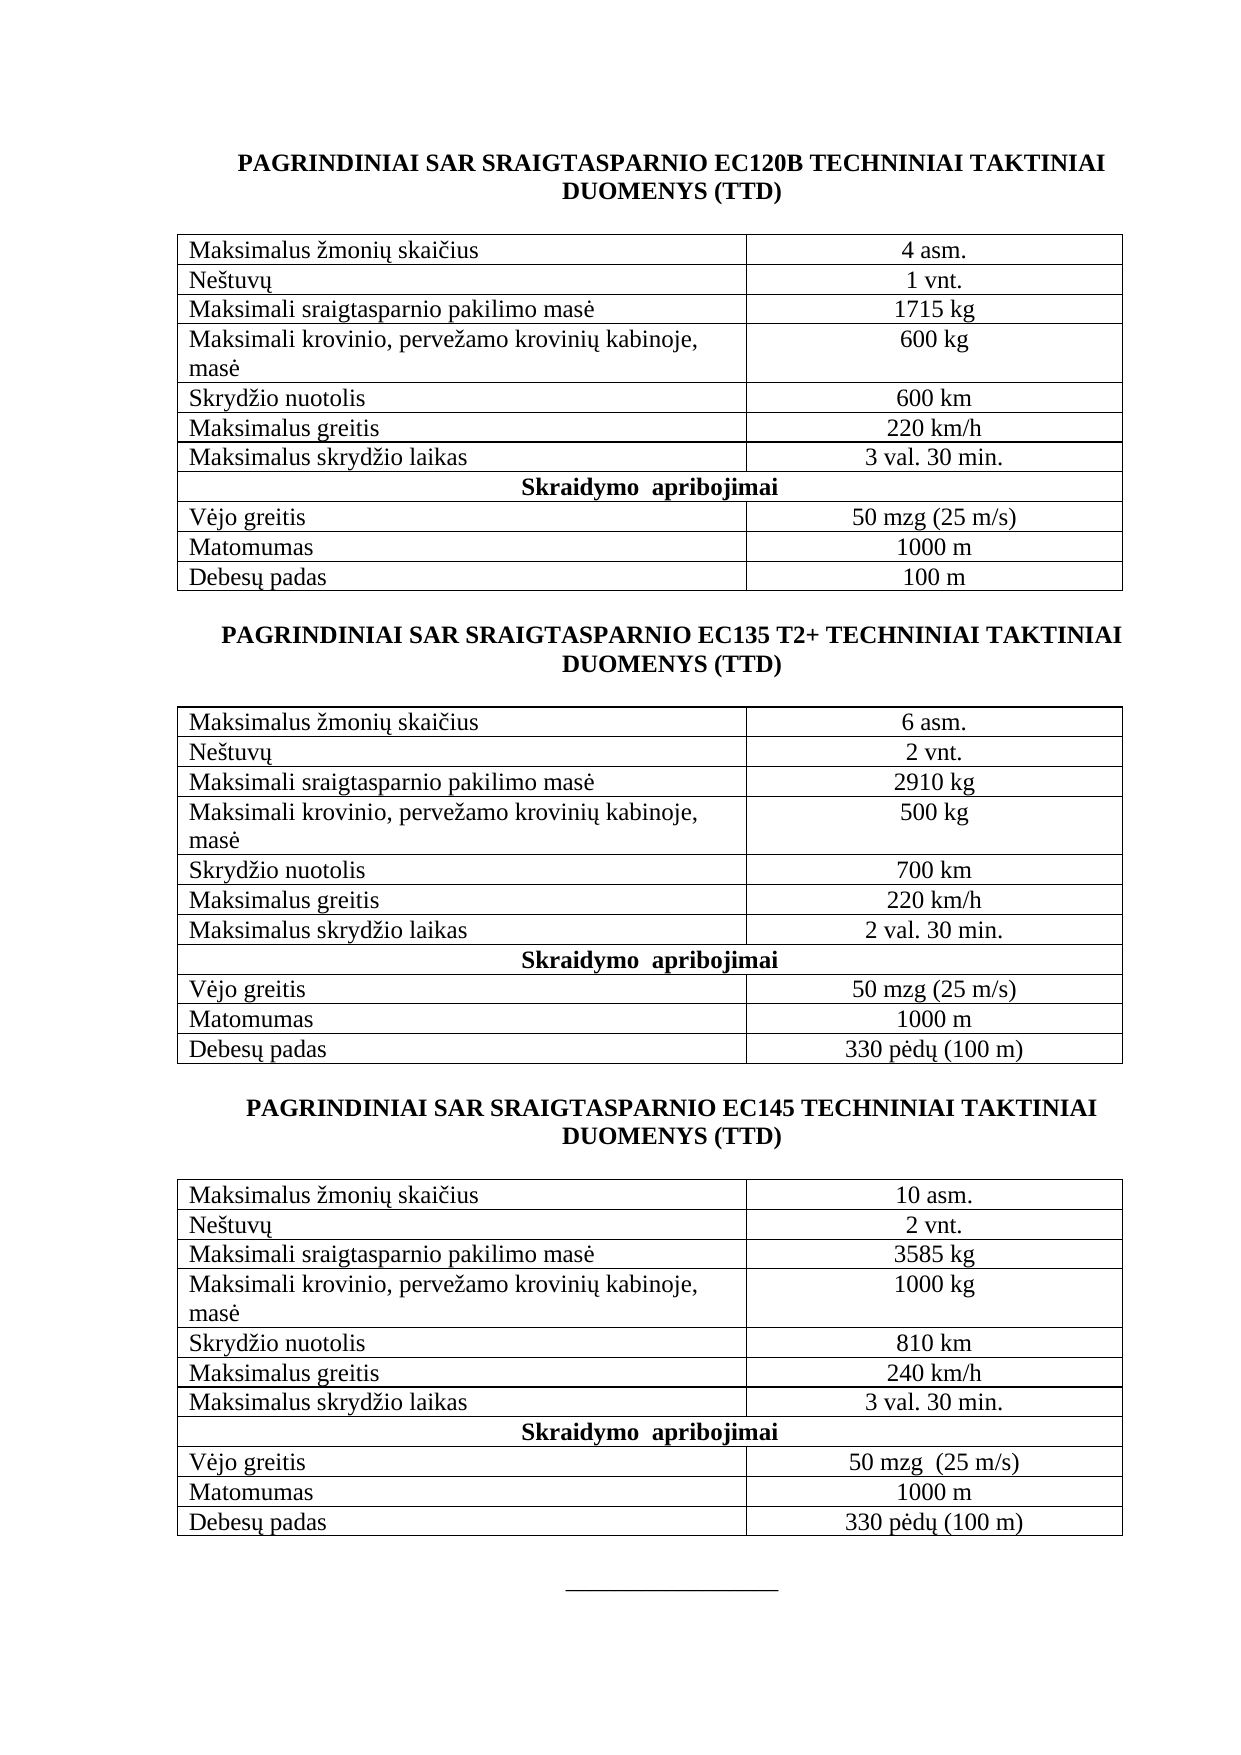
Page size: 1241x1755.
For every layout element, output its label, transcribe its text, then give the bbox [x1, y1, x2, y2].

table_cell Skraidymo apribojimai [178, 945, 1122, 973]
table_cell Skraidymo apribojimai [178, 472, 1122, 501]
table_cell Vėjo greitis [178, 975, 746, 1003]
table_cell Skrydžio nuotolis [178, 855, 746, 884]
table_cell Maksimali krovinio, pervežamo krovinių kabinoje, masė [178, 324, 746, 382]
table_cell 1 vnt. [747, 265, 1122, 293]
table_cell 1000 m [747, 1477, 1122, 1506]
text PAGRINDINIAI SAR SRAIGTASPARNIO EC145 TECHNINIAI TAKTINIAI DUOMENYS (TTD) [177, 1093, 1166, 1150]
table_cell 600 kg [747, 324, 1122, 382]
table_cell 810 km [747, 1328, 1122, 1357]
table_cell 2 val. 30 min. [747, 915, 1122, 944]
table_cell 2 vnt. [747, 737, 1122, 766]
table_cell Vėjo greitis [178, 1447, 746, 1476]
table_header 4 asm. [747, 235, 1122, 264]
table_cell Maksimalus skrydžio laikas [178, 915, 746, 944]
table_cell Skraidymo apribojimai [178, 1417, 1122, 1446]
table_cell Debesų padas [178, 1507, 746, 1535]
table_cell 2 vnt. [747, 1210, 1122, 1238]
table_cell Maksimali sraigtasparnio pakilimo masė [178, 295, 746, 323]
table_cell 100 m [747, 562, 1122, 590]
table_header Maksimalus žmonių skaičius [178, 708, 746, 736]
table_cell 220 km/h [747, 413, 1122, 441]
table_cell Skrydžio nuotolis [178, 1328, 746, 1357]
table_cell Maksimali krovinio, pervežamo krovinių kabinoje, masė [178, 1269, 746, 1327]
table_cell Neštuvų [178, 1210, 746, 1238]
table_cell 50 mzg (25 m/s) [747, 1447, 1122, 1476]
table_cell 2910 kg [747, 767, 1122, 796]
table_cell 330 pėdų (100 m) [747, 1034, 1122, 1063]
text PAGRINDINIAI SAR SRAIGTASPARNIO EC135 T2+ TECHNINIAI TAKTINIAI DUOMENYS (TTD) [177, 620, 1166, 678]
table_cell 600 km [747, 383, 1122, 412]
table_header 6 asm. [747, 708, 1122, 736]
table_cell Maksimalus skrydžio laikas [178, 443, 746, 471]
table_cell Matomumas [178, 1477, 746, 1506]
text _________________ [177, 1565, 1166, 1594]
table_cell Maksimali krovinio, pervežamo krovinių kabinoje, masė [178, 797, 746, 854]
table_cell Maksimalus greitis [178, 413, 746, 441]
table_cell Vėjo greitis [178, 502, 746, 531]
table_cell Neštuvų [178, 737, 746, 766]
table_cell 500 kg [747, 797, 1122, 854]
table_header Maksimalus žmonių skaičius [178, 235, 746, 264]
table_header 10 asm. [747, 1180, 1122, 1209]
table_cell 700 km [747, 855, 1122, 884]
table_cell Debesų padas [178, 1034, 746, 1063]
table_header Maksimalus žmonių skaičius [178, 1180, 746, 1209]
table_cell Matomumas [178, 532, 746, 561]
table_cell Neštuvų [178, 265, 746, 293]
table_cell Maksimali sraigtasparnio pakilimo masė [178, 1240, 746, 1268]
table_cell 50 mzg (25 m/s) [747, 502, 1122, 531]
table_cell Maksimalus greitis [178, 1358, 746, 1386]
table_cell 1000 m [747, 1004, 1122, 1033]
table_cell 1715 kg [747, 295, 1122, 323]
table_cell 330 pėdų (100 m) [747, 1507, 1122, 1535]
text PAGRINDINIAI SAR SRAIGTASPARNIO EC120B TECHNINIAI TAKTINIAI DUOMENYS (TTD) [177, 148, 1166, 205]
table_cell Maksimali sraigtasparnio pakilimo masė [178, 767, 746, 796]
table_cell Maksimalus greitis [178, 885, 746, 914]
table_cell 220 km/h [747, 885, 1122, 914]
table_cell 1000 m [747, 532, 1122, 561]
table_cell 3 val. 30 min. [747, 1388, 1122, 1416]
table_cell 3585 kg [747, 1240, 1122, 1268]
table_cell 1000 kg [747, 1269, 1122, 1327]
table_cell 3 val. 30 min. [747, 443, 1122, 471]
table_cell Maksimalus skrydžio laikas [178, 1388, 746, 1416]
table_cell Matomumas [178, 1004, 746, 1033]
table_cell Skrydžio nuotolis [178, 383, 746, 412]
table_cell 240 km/h [747, 1358, 1122, 1386]
table_cell 50 mzg (25 m/s) [747, 975, 1122, 1003]
table_cell Debesų padas [178, 562, 746, 590]
